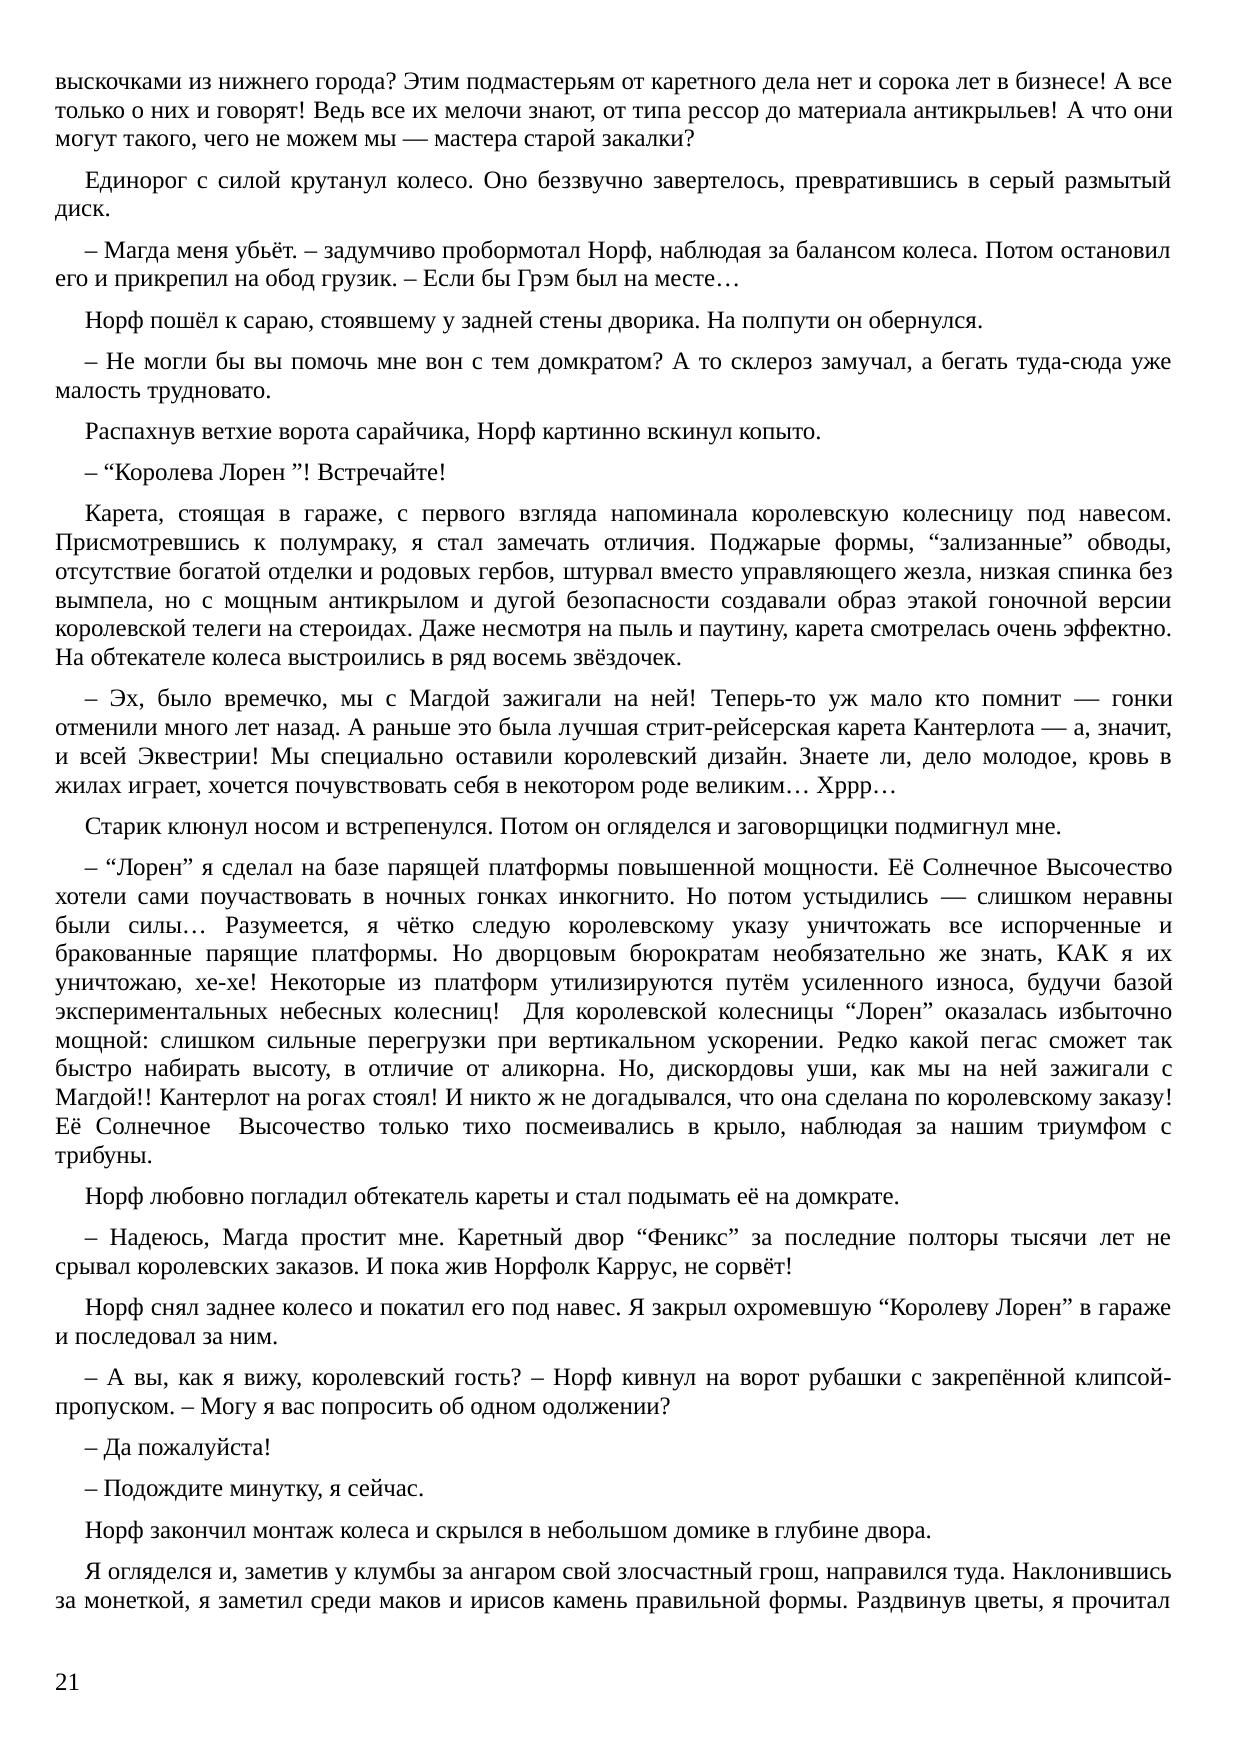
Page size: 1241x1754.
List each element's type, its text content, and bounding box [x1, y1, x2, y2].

text – Не могли бы вы помочь мне вон с тем домкратом? А то склероз замучал, а бегать туда-сюда уже малость трудновато. [55, 346, 1173, 403]
text – Да пожалуйста! [55, 1432, 1173, 1461]
text Я огляделся и, заметив у клумбы за ангаром свой злосчастный грош, направился туда. Наклонившись за монеткой, я заметил среди маков и ирисов камень правильной формы. Раздвинув цветы, я прочитал [55, 1556, 1173, 1613]
text Норф пошёл к сараю, стоявшему у задней стены дворика. На полпути он обернулся. [55, 305, 1173, 333]
text – Подождите минутку, я сейчас. [55, 1473, 1173, 1502]
text Норф закончил монтаж колеса и скрылся в небольшом домике в глубине двора. [55, 1515, 1173, 1543]
text – “Лорен” я сделал на базе парящей платформы повышенной мощности. Её Солнечное Высочество хотели сами поучаствовать в ночных гонках инкогнито. Но потом устыдились — слишком неравны были силы… Разумеется, я чётко следую королевскому указу уничтожать все испорченные и бракованные парящие платформы. Но дворцовым бюрократам необязательно же знать, КАК я их уничтожаю, хе-хе! Некоторые из платформ утилизируются путём усиленного износа, будучи базой экспериментальных небесных колесниц! Для королевской колесницы “Лорен” оказалась избыточно мощной: слишком сильные перегрузки при вертикальном ускорении. Редко какой пегас сможет так быстро набирать высоту, в отличие от аликорна. Но, дискордовы уши, как мы на ней зажигали с Магдой!! Кантерлот на рогах стоял! И никто ж не догадывался, что она сделана по королевскому заказу! Её Солнечное Высочество только тихо посмеивались в крыло, наблюдая за нашим триумфом с трибуны. [55, 852, 1173, 1168]
text выскочками из нижнего города? Этим подмастерьям от каретного дела нет и сорока лет в бизнесе! А все только о них и говорят! Ведь все их мелочи знают, от типа рессор до материала антикрыльев! А что они могут такого, чего не можем мы — мастера старой закалки? [55, 66, 1173, 152]
text Старик клюнул носом и встрепенулся. Потом он огляделся и заговорщицки подмигнул мне. [55, 811, 1173, 840]
text Норф любовно погладил обтекатель кареты и стал подымать её на домкрате. [55, 1181, 1173, 1210]
text – Эх, было времечко, мы с Магдой зажигали на ней! Теперь-то уж мало кто помнит — гонки отменили много лет назад. А раньше это была лучшая стрит-рейсерская карета Кантерлота — а, значит, и всей Эквестрии! Мы специально оставили королевский дизайн. Знаете ли, дело молодое, кровь в жилах играет, хочется почувствовать себя в некотором роде великим… Хррр… [55, 683, 1173, 798]
text – “Королева Лорен ”! Встречайте! [55, 457, 1173, 486]
text – А вы, как я вижу, королевский гость? – Норф кивнул на ворот рубашки с закрепённой клипсой-пропуском. – Могу я вас попросить об одном одолжении? [55, 1362, 1173, 1420]
text – Магда меня убьёт. – задумчиво пробормотал Норф, наблюдая за балансом колеса. Потом остановил его и прикрепил на обод грузик. – Если бы Грэм был на месте… [55, 235, 1173, 292]
text Карета, стоящая в гараже, с первого взгляда напоминала королевскую колесницу под навесом. Присмотревшись к полумраку, я стал замечать отличия. Поджарые формы, “зализанные” обводы, отсутствие богатой отделки и родовых гербов, штурвал вместо управляющего жезла, низкая спинка без вымпела, но с мощным антикрылом и дугой безопасности создавали образ этакой гоночной версии королевской телеги на стероидах. Даже несмотря на пыль и паутину, карета смотрелась очень эффектно. На обтекателе колеса выстроились в ряд восемь звёздочек. [55, 498, 1173, 671]
text Норф снял заднее колесо и покатил его под навес. Я закрыл охромевшую “Королеву Лорен” в гараже и последовал за ним. [55, 1292, 1173, 1350]
text – Надеюсь, Магда простит мне. Каретный двор “Феникс” за последние полторы тысячи лет не срывал королевских заказов. И пока жив Норфолк Каррус, не сорвёт! [55, 1222, 1173, 1280]
text Единорог с силой крутанул колесо. Оно беззвучно завертелось, превратившись в серый размытый диск. [55, 165, 1173, 222]
text Распахнув ветхие ворота сарайчика, Норф картинно вскинул копыто. [55, 416, 1173, 445]
